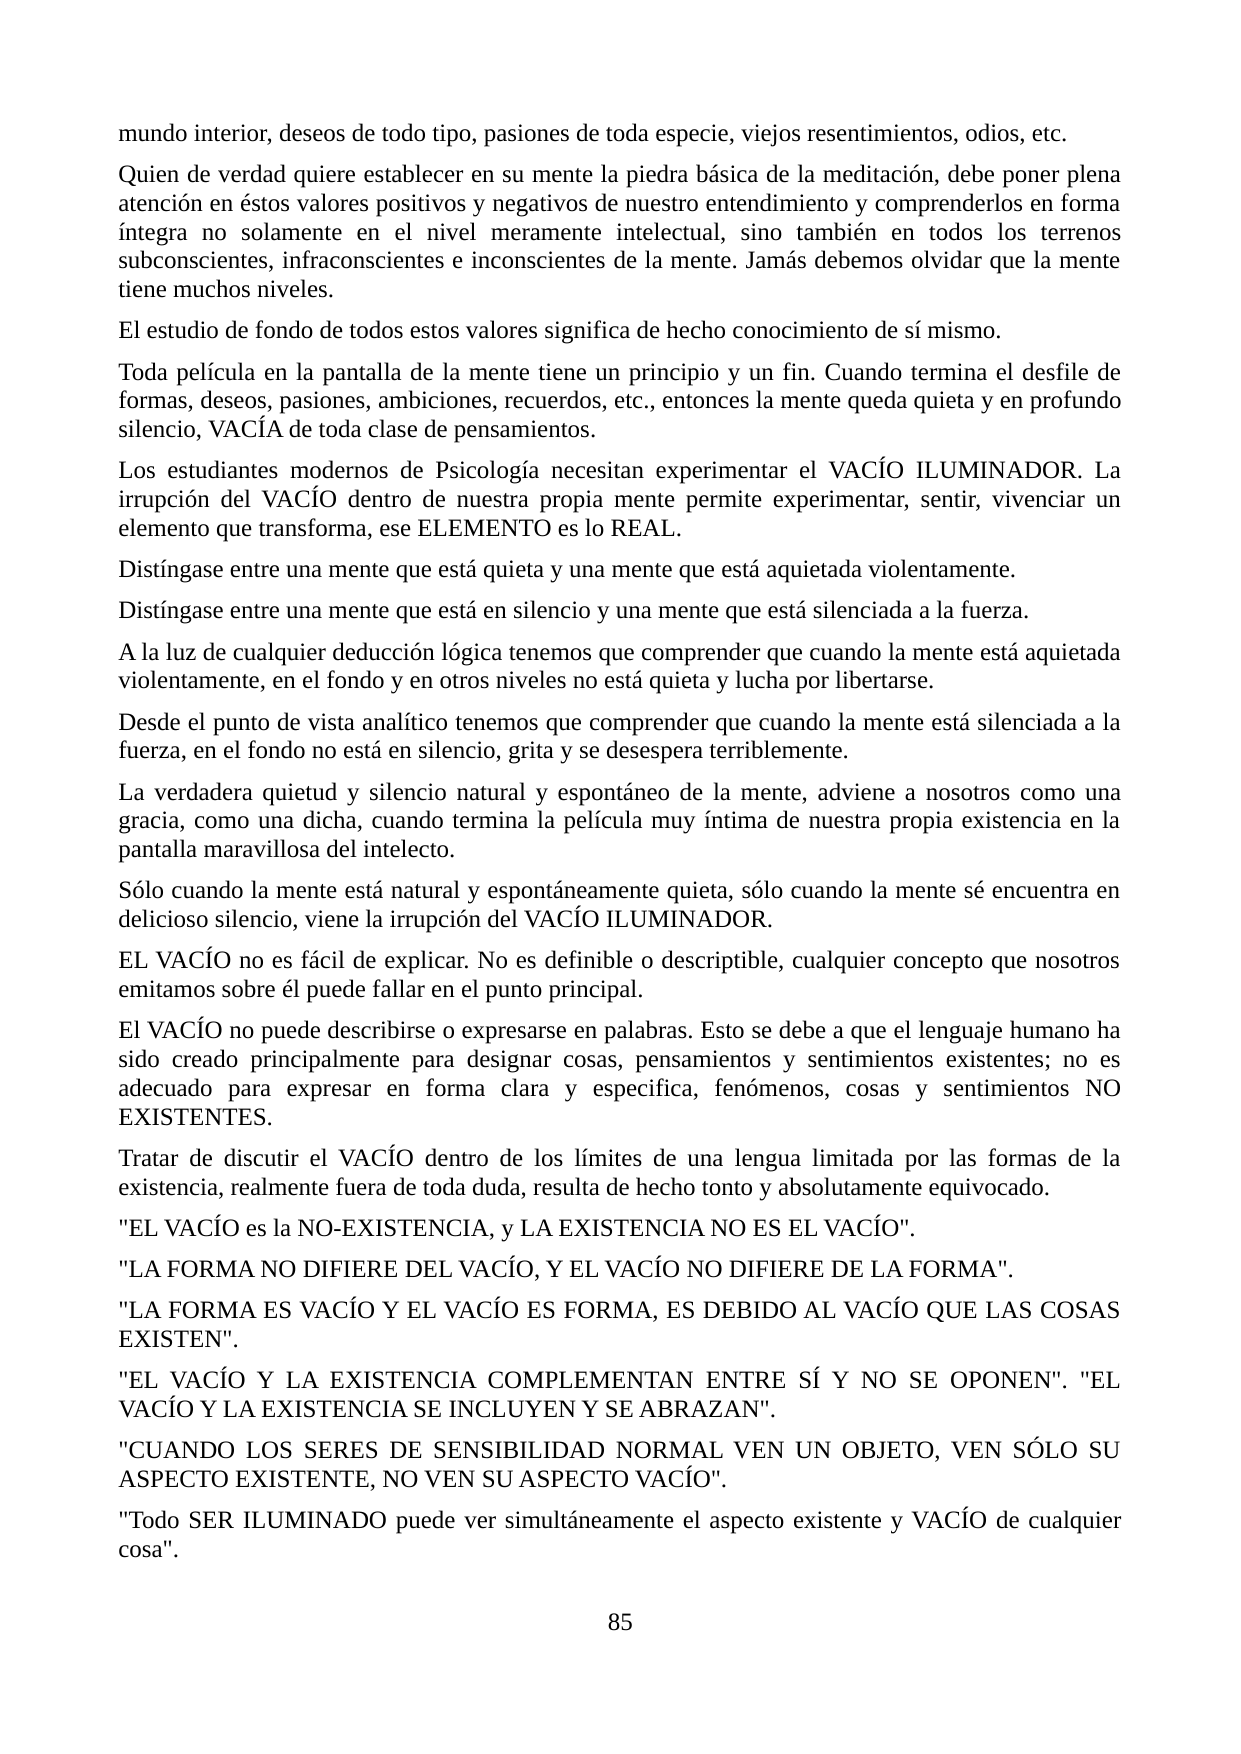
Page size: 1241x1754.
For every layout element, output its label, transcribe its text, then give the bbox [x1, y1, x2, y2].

text Sólo cuando la mente está natural y espontáneamente quieta, sólo cuando la mente sé encuentra en delicioso silencio, viene la irrupción del VACÍO ILUMINADOR. [118, 876, 1122, 933]
text "EL VACÍO es la NO-EXISTENCIA, y LA EXISTENCIA NO ES EL VACÍO". [118, 1213, 1122, 1242]
text EL VACÍO no es fácil de explicar. No es definible o descriptible, cualquier concepto que nosotros emitamos sobre él puede fallar en el punto principal. [118, 946, 1122, 1003]
text "Todo SER ILUMINADO puede ver simultáneamente el aspecto existente y VACÍO de cualquier cosa". [118, 1506, 1122, 1563]
text "CUANDO LOS SERES DE SENSIBILIDAD NORMAL VEN UN OBJETO, VEN SÓLO SU ASPECTO EXISTENTE, NO VEN SU ASPECTO VACÍO". [118, 1436, 1122, 1493]
text Distíngase entre una mente que está quieta y una mente que está aquietada violentamente. [118, 554, 1122, 583]
text Distíngase entre una mente que está en silencio y una mente que está silenciada a la fuerza. [118, 596, 1122, 624]
text Desde el punto de vista analítico tenemos que comprender que cuando la mente está silenciada a la fuerza, en el fondo no está en silencio, grita y se desespera terriblemente. [118, 707, 1122, 764]
text Quien de verdad quiere establecer en su mente la piedra básica de la meditación, debe poner plena atención en éstos valores positivos y negativos de nuestro entendimiento y comprenderlos en forma íntegra no solamente en el nivel meramente intelectual, sino también en todos los terrenos subconscientes, infraconscientes e inconscientes de la mente. Jamás debemos olvidar que la mente tiene muchos niveles. [118, 159, 1122, 303]
text La verdadera quietud y silencio natural y espontáneo de la mente, adviene a nosotros como una gracia, como una dicha, cuando termina la película muy íntima de nuestra propia existencia en la pantalla maravillosa del intelecto. [118, 777, 1122, 863]
text Toda película en la pantalla de la mente tiene un principio y un fin. Cuando termina el desfile de formas, deseos, pasiones, ambiciones, recuerdos, etc., entonces la mente queda quieta y en profundo silencio, VACÍA de toda clase de pensamientos. [118, 357, 1122, 443]
text mundo interior, deseos de todo tipo, pasiones de toda especie, viejos resentimientos, odios, etc. [118, 118, 1122, 147]
text El VACÍO no puede describirse o expresarse en palabras. Esto se debe a que el lenguaje humano ha sido creado principalmente para designar cosas, pensamientos y sentimientos existentes; no es adecuado para expresar en forma clara y especifica, fenómenos, cosas y sentimientos NO EXISTENTES. [118, 1016, 1122, 1131]
text "LA FORMA ES VACÍO Y EL VACÍO ES FORMA, ES DEBIDO AL VACÍO QUE LAS COSAS EXISTEN". [118, 1296, 1122, 1353]
text "EL VACÍO Y LA EXISTENCIA COMPLEMENTAN ENTRE SÍ Y NO SE OPONEN". "EL VACÍO Y LA EXISTENCIA SE INCLUYEN Y SE ABRAZAN". [118, 1366, 1122, 1423]
text El estudio de fondo de todos estos valores significa de hecho conocimiento de sí mismo. [118, 316, 1122, 344]
text A la luz de cualquier deducción lógica tenemos que comprender que cuando la mente está aquietada violentamente, en el fondo y en otros niveles no está quieta y lucha por libertarse. [118, 637, 1122, 694]
text Tratar de discutir el VACÍO dentro de los límites de una lengua limitada por las formas de la existencia, realmente fuera de toda duda, resulta de hecho tonto y absolutamente equivocado. [118, 1143, 1122, 1201]
text Los estudiantes modernos de Psicología necesitan experimentar el VACÍO ILUMINADOR. La irrupción del VACÍO dentro de nuestra propia mente permite experimentar, sentir, vivenciar un elemento que transforma, ese ELEMENTO es lo REAL. [118, 456, 1122, 542]
text "LA FORMA NO DIFIERE DEL VACÍO, Y EL VACÍO NO DIFIERE DE LA FORMA". [118, 1254, 1122, 1283]
